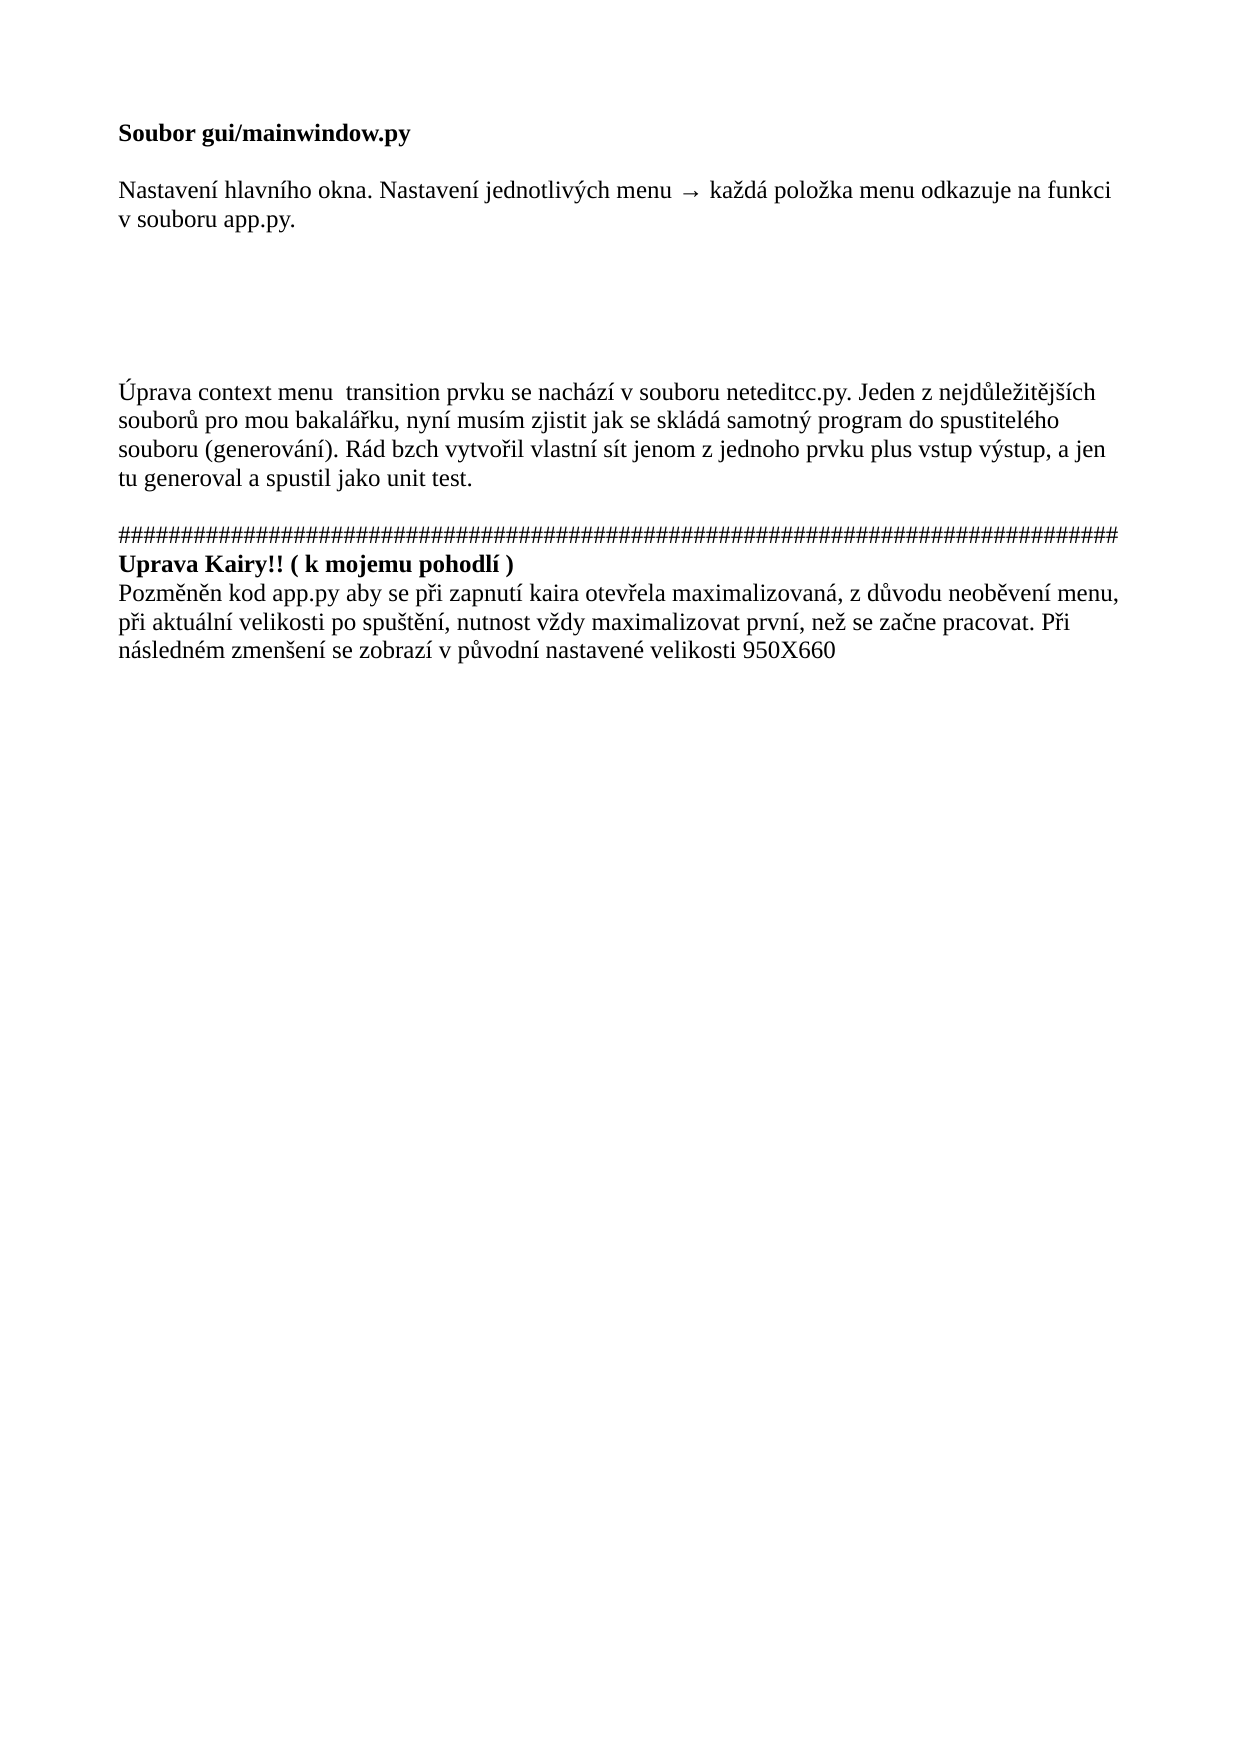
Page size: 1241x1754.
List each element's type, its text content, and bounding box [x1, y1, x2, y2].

text Uprava Kairy!! ( k mojemu pohodlí ) [118, 549, 1122, 578]
text Nastavení hlavního okna. Nastavení jednotlivých menu → každá položka menu odkazuje na funkci v souboru app.py. [118, 176, 1122, 233]
text Úprava context menu transition prvku se nachází v souboru neteditcc.py. Jeden z nejdůležitějších souborů pro mou bakalářku, nyní musím zjistit jak se skládá samotný program do spustitelého souboru (generování). Rád bzch vytvořil vlastní sít jenom z jednoho prvku plus vstup výstup, a jen tu generoval a spustil jako unit test. [118, 377, 1122, 492]
text Soubor gui/mainwindow.py [118, 118, 1122, 147]
text Pozměněn kod app.py aby se při zapnutí kaira otevřela maximalizovaná, z důvodu neoběvení menu, při aktuální velikosti po spuštění, nutnost vždy maximalizovat první, než se začne pracovat. Při následném zmenšení se zobrazí v původní nastavené velikosti 950X660 [118, 578, 1122, 664]
text ################################################################################ [118, 521, 1122, 549]
